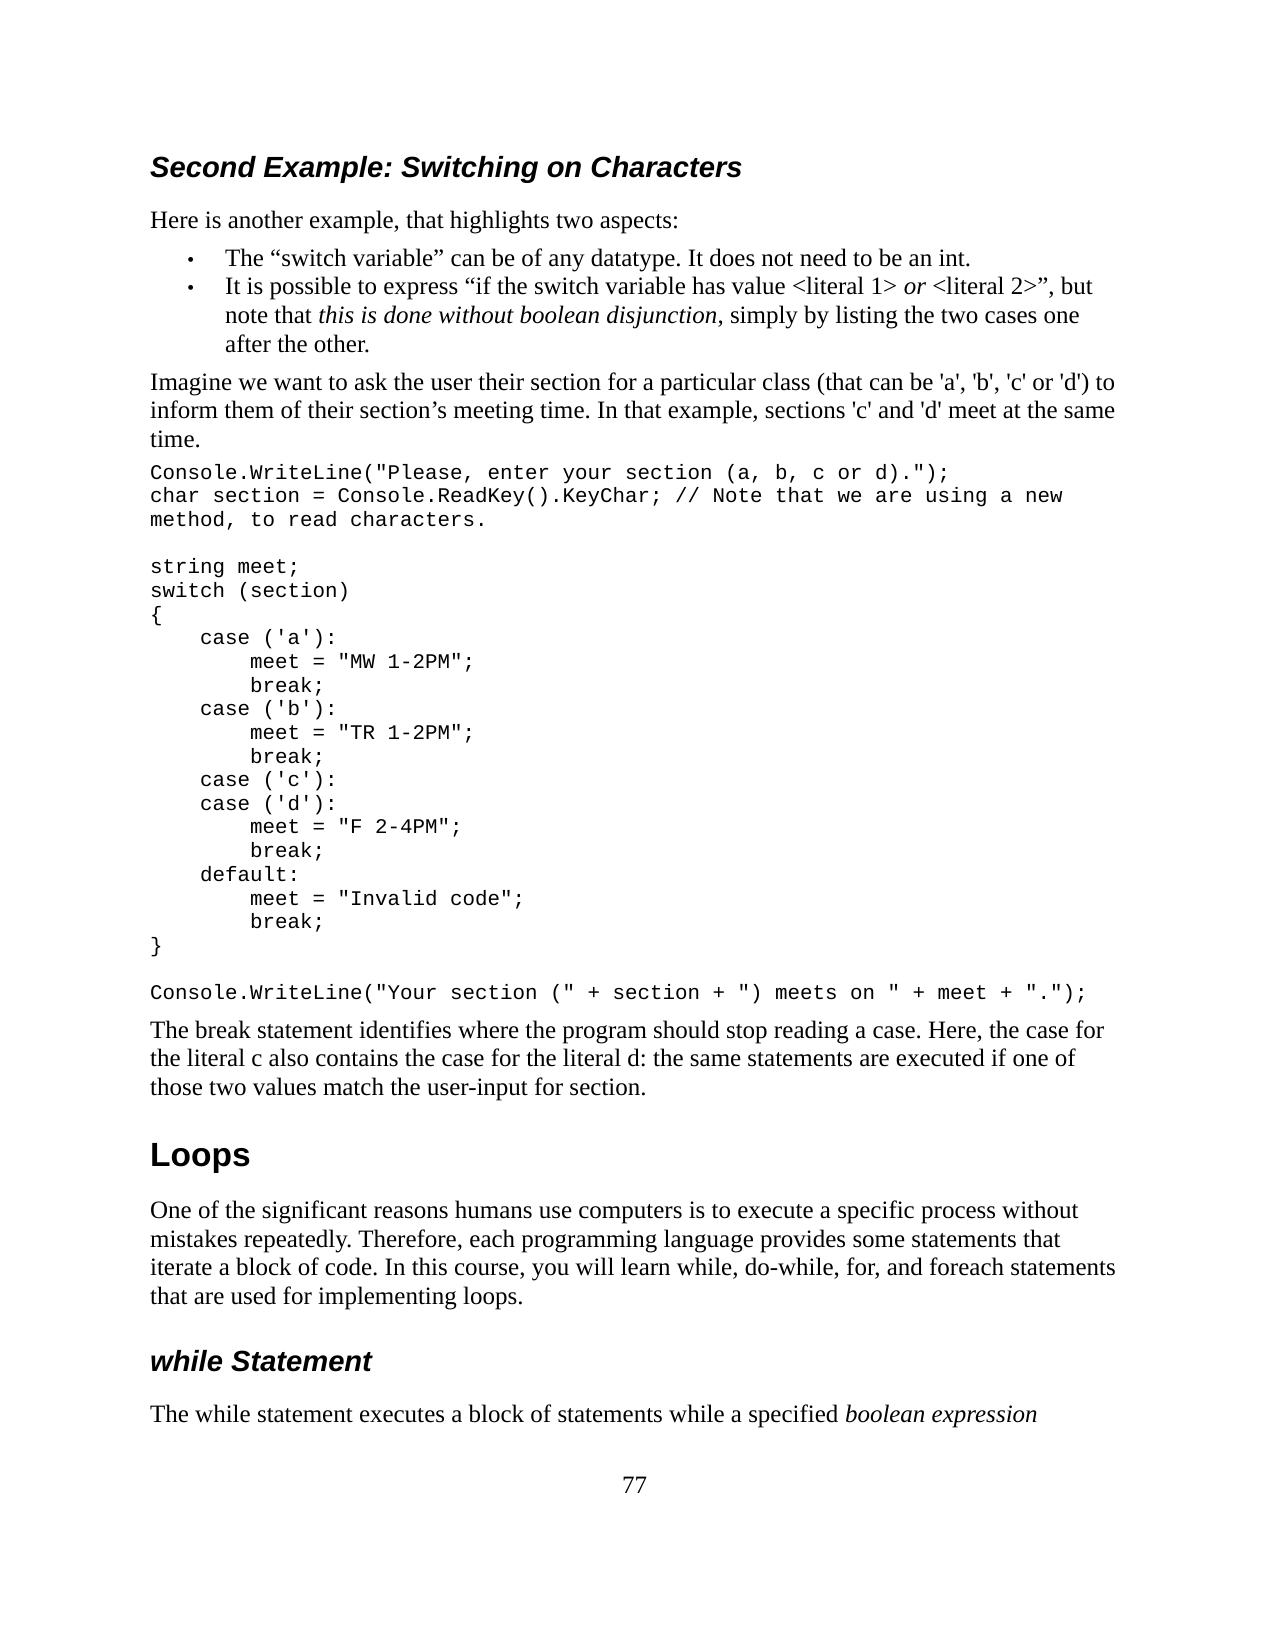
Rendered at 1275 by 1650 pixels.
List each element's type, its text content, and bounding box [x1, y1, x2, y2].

text Imagine we want to ask the user their section for a particular class (that can be 'a', 'b', 'c' or 'd') to inform them of their section’s meeting time. In that example, sections 'c' and 'd' meet at the same time. [150, 367, 1125, 453]
text default: [150, 864, 1125, 887]
subtitle while Statement [150, 1344, 1125, 1377]
subtitle Second Example: Switching on Characters [150, 150, 1125, 183]
text Console.WriteLine("Your section (" + section + ") meets on " + meet + "."); [150, 982, 1125, 1006]
text Console.WriteLine("Please, enter your section (a, b, c or d)."); [150, 462, 1125, 486]
text break; [150, 840, 1125, 864]
text break; [150, 675, 1125, 698]
text The while statement executes a block of statements while a specified boolean expression [150, 1399, 1125, 1428]
text char section = Console.ReadKey().KeyChar; // Note that we are using a new method, to read characters. [150, 486, 1125, 533]
text meet = "TR 1-2PM"; [150, 722, 1125, 746]
text The break statement identifies where the program should stop reading a case. Here, the case for the literal c also contains the case for the literal d: the same statements are executed if one of those two values match the user-input for section. [150, 1015, 1125, 1101]
text case ('c'): [150, 769, 1125, 793]
text meet = "MW 1-2PM"; [150, 651, 1125, 675]
text Here is another example, that highlights two aspects: [150, 205, 1125, 234]
text { [150, 604, 1125, 627]
subtitle Loops [150, 1135, 1125, 1173]
text meet = "F 2-4PM"; [150, 817, 1125, 840]
text break; [150, 746, 1125, 769]
text } [150, 935, 1125, 958]
text string meet; [150, 556, 1125, 580]
list It is possible to express “if the switch variable has value <literal 1> or <literal 2>”, but note that this is done without boolean disjunction, simply by listing the two cases one after the other. [187, 271, 1125, 358]
text case ('b'): [150, 698, 1125, 722]
text switch (section) [150, 580, 1125, 604]
list The “switch variable” can be of any datatype. It does not need to be an int. [187, 243, 1125, 271]
text break; [150, 911, 1125, 935]
text case ('d'): [150, 793, 1125, 817]
text case ('a'): [150, 627, 1125, 651]
text One of the significant reasons humans use computers is to execute a specific process without mistakes repeatedly. Therefore, each programming language provides some statements that iterate a block of code. In this course, you will learn while, do-while, for, and foreach statements that are used for implementing loops. [150, 1195, 1125, 1310]
text meet = "Invalid code"; [150, 887, 1125, 911]
